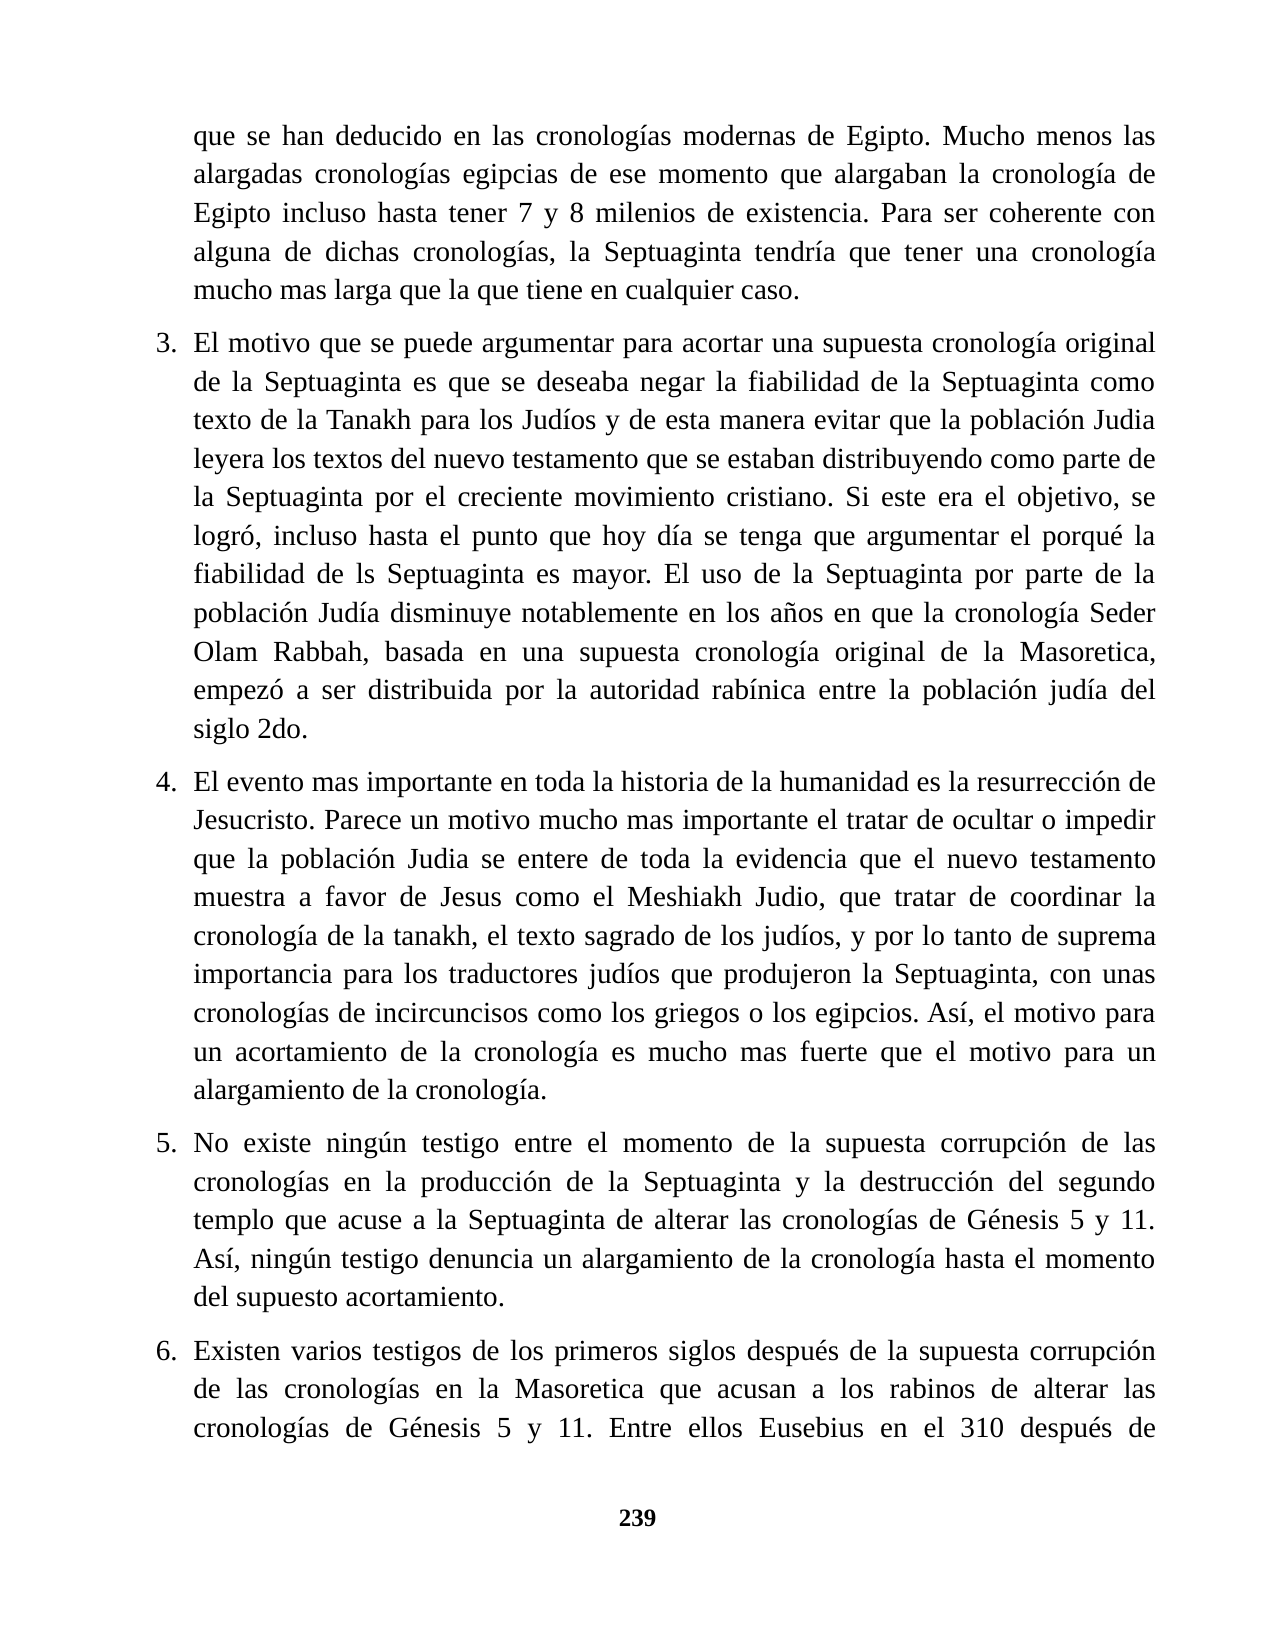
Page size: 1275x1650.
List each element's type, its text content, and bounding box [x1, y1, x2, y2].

list que se han deducido en las cronologías modernas de Egipto. Mucho menos las alargadas cronologías egipcias de ese momento que alargaban la cronología de Egipto incluso hasta tener 7 y 8 milenios de existencia. Para ser coherente con alguna de dichas cronologías, la Septuaginta tendría que tener una cronología mucho mas larga que la que tiene en cualquier caso. [156, 118, 1157, 306]
list No existe ningún testigo entre el momento de la supuesta corrupción de las cronologías en la producción de la Septuaginta y la destrucción del segundo templo que acuse a la Septuaginta de alterar las cronologías de Génesis 5 y 11. Así, ningún testigo denuncia un alargamiento de la cronología hasta el momento del supuesto acortamiento. [156, 1125, 1157, 1313]
list Existen varios testigos de los primeros siglos después de la supuesta corrupción de las cronologías en la Masoretica que acusan a los rabinos de alterar las cronologías de Génesis 5 y 11. Entre ellos Eusebius en el 310 después de [156, 1333, 1157, 1443]
list El evento mas importante en toda la historia de la humanidad es la resurrección de Jesucristo. Parece un motivo mucho mas importante el tratar de ocultar o impedir que la población Judia se entere de toda la evidencia que el nuevo testamento muestra a favor de Jesus como el Meshiakh Judio, que tratar de coordinar la cronología de la tanakh, el texto sagrado de los judíos, y por lo tanto de suprema importancia para los traductores judíos que produjeron la Septuaginta, con unas cronologías de incircuncisos como los griegos o los egipcios. Así, el motivo para un acortamiento de la cronología es mucho mas fuerte que el motivo para un alargamiento de la cronología. [156, 764, 1157, 1106]
list El motivo que se puede argumentar para acortar una supuesta cronología original de la Septuaginta es que se deseaba negar la fiabilidad de la Septuaginta como texto de la Tanakh para los Judíos y de esta manera evitar que la población Judia leyera los textos del nuevo testamento que se estaban distribuyendo como parte de la Septuaginta por el creciente movimiento cristiano. Si este era el objetivo, se logró, incluso hasta el punto que hoy día se tenga que argumentar el porqué la fiabilidad de ls Septuaginta es mayor. El uso de la Septuaginta por parte de la población Judía disminuye notablemente en los años en que la cronología Seder Olam Rabbah, basada en una supuesta cronología original de la Masoretica, empezó a ser distribuida por la autoridad rabínica entre la población judía del siglo 2do. [156, 325, 1157, 744]
